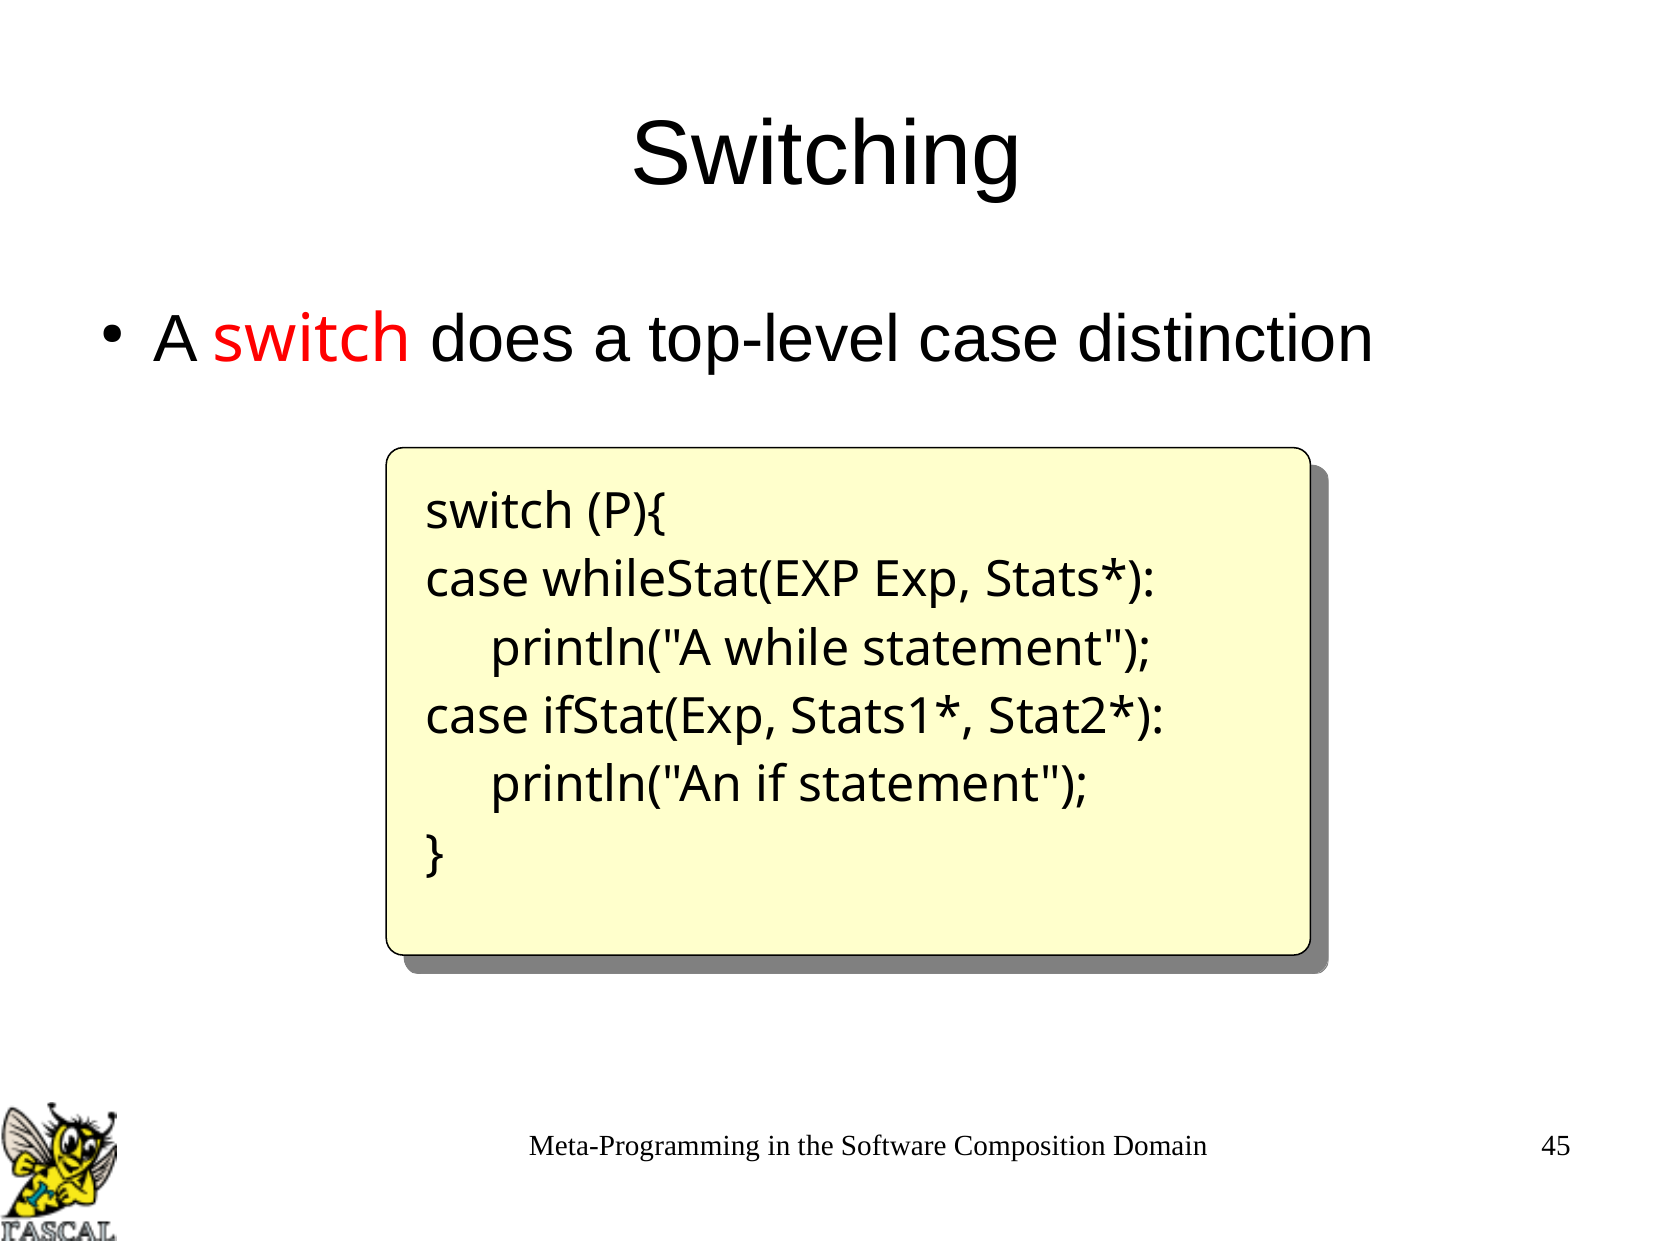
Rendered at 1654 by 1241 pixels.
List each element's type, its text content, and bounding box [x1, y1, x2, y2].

list A switch does a top-level case distinction [82, 290, 1571, 1109]
title Switching [82, 49, 1571, 257]
text_box switch (P){ case whileStat(EXP Exp, Stats*): println("A while statement"); case ifStat(Exp, Stats1*, Stat2*): println("An if statement"); } [410, 467, 1540, 900]
text_box [386, 447, 1311, 956]
picture [0, 1102, 117, 1241]
